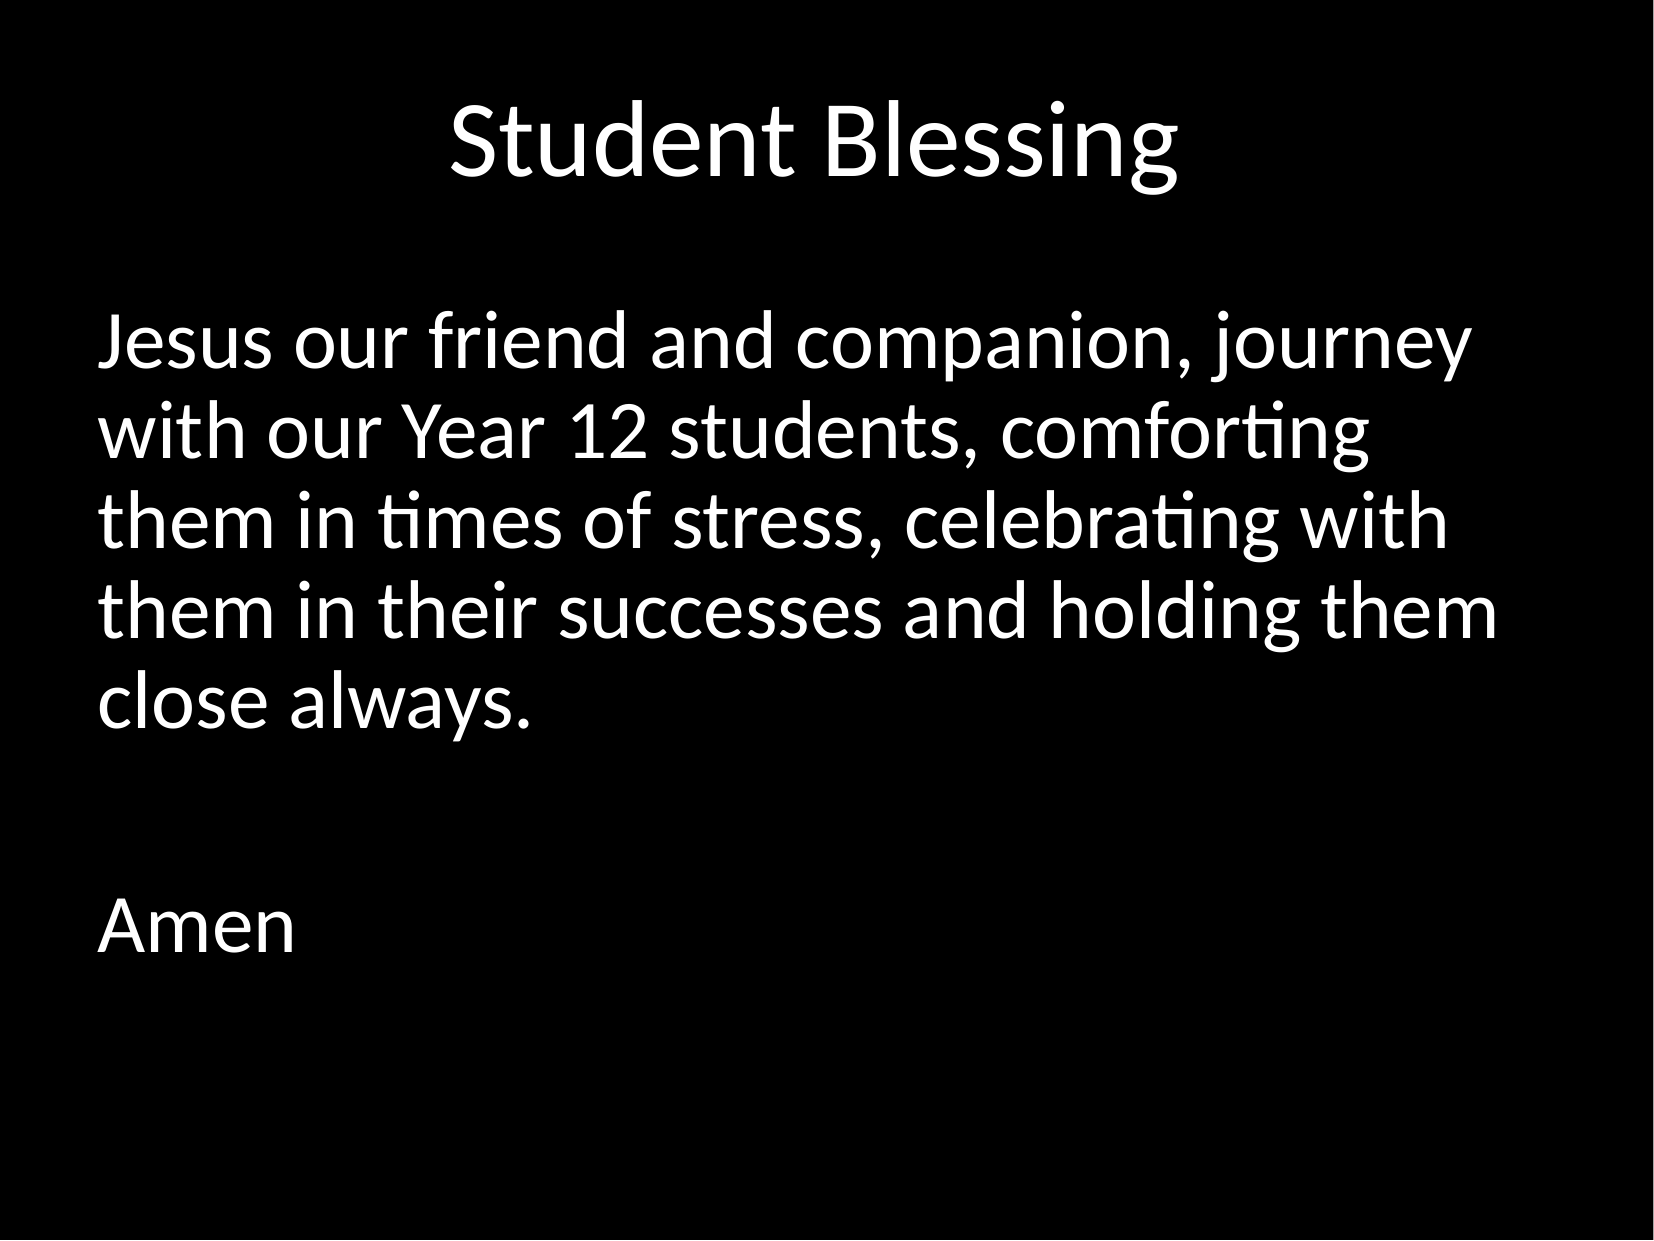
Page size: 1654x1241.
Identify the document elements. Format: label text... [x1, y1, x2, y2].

title Student Blessing [82, 29, 1571, 236]
list Jesus our friend and companion, journey with our Year 12 students, comforting them in times of stress, celebrating with them in their successes and holding them close always. Amen [82, 289, 1571, 1180]
